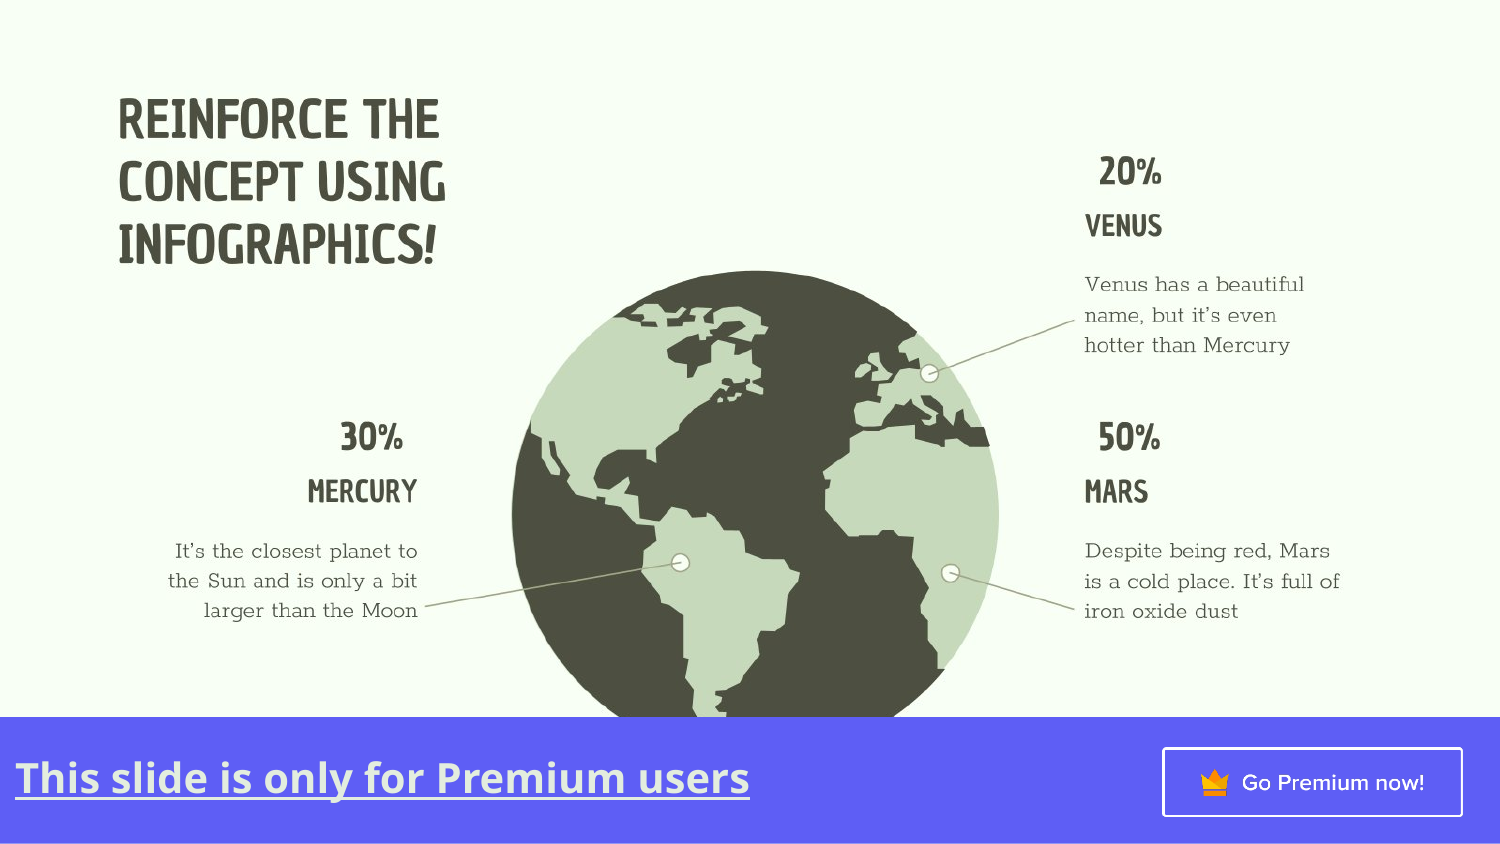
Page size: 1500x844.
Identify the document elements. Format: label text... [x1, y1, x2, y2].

picture [1162, 747, 1463, 817]
text_box This slide is only for Premium users [0, 717, 1500, 844]
picture [0, 0, 1500, 717]
